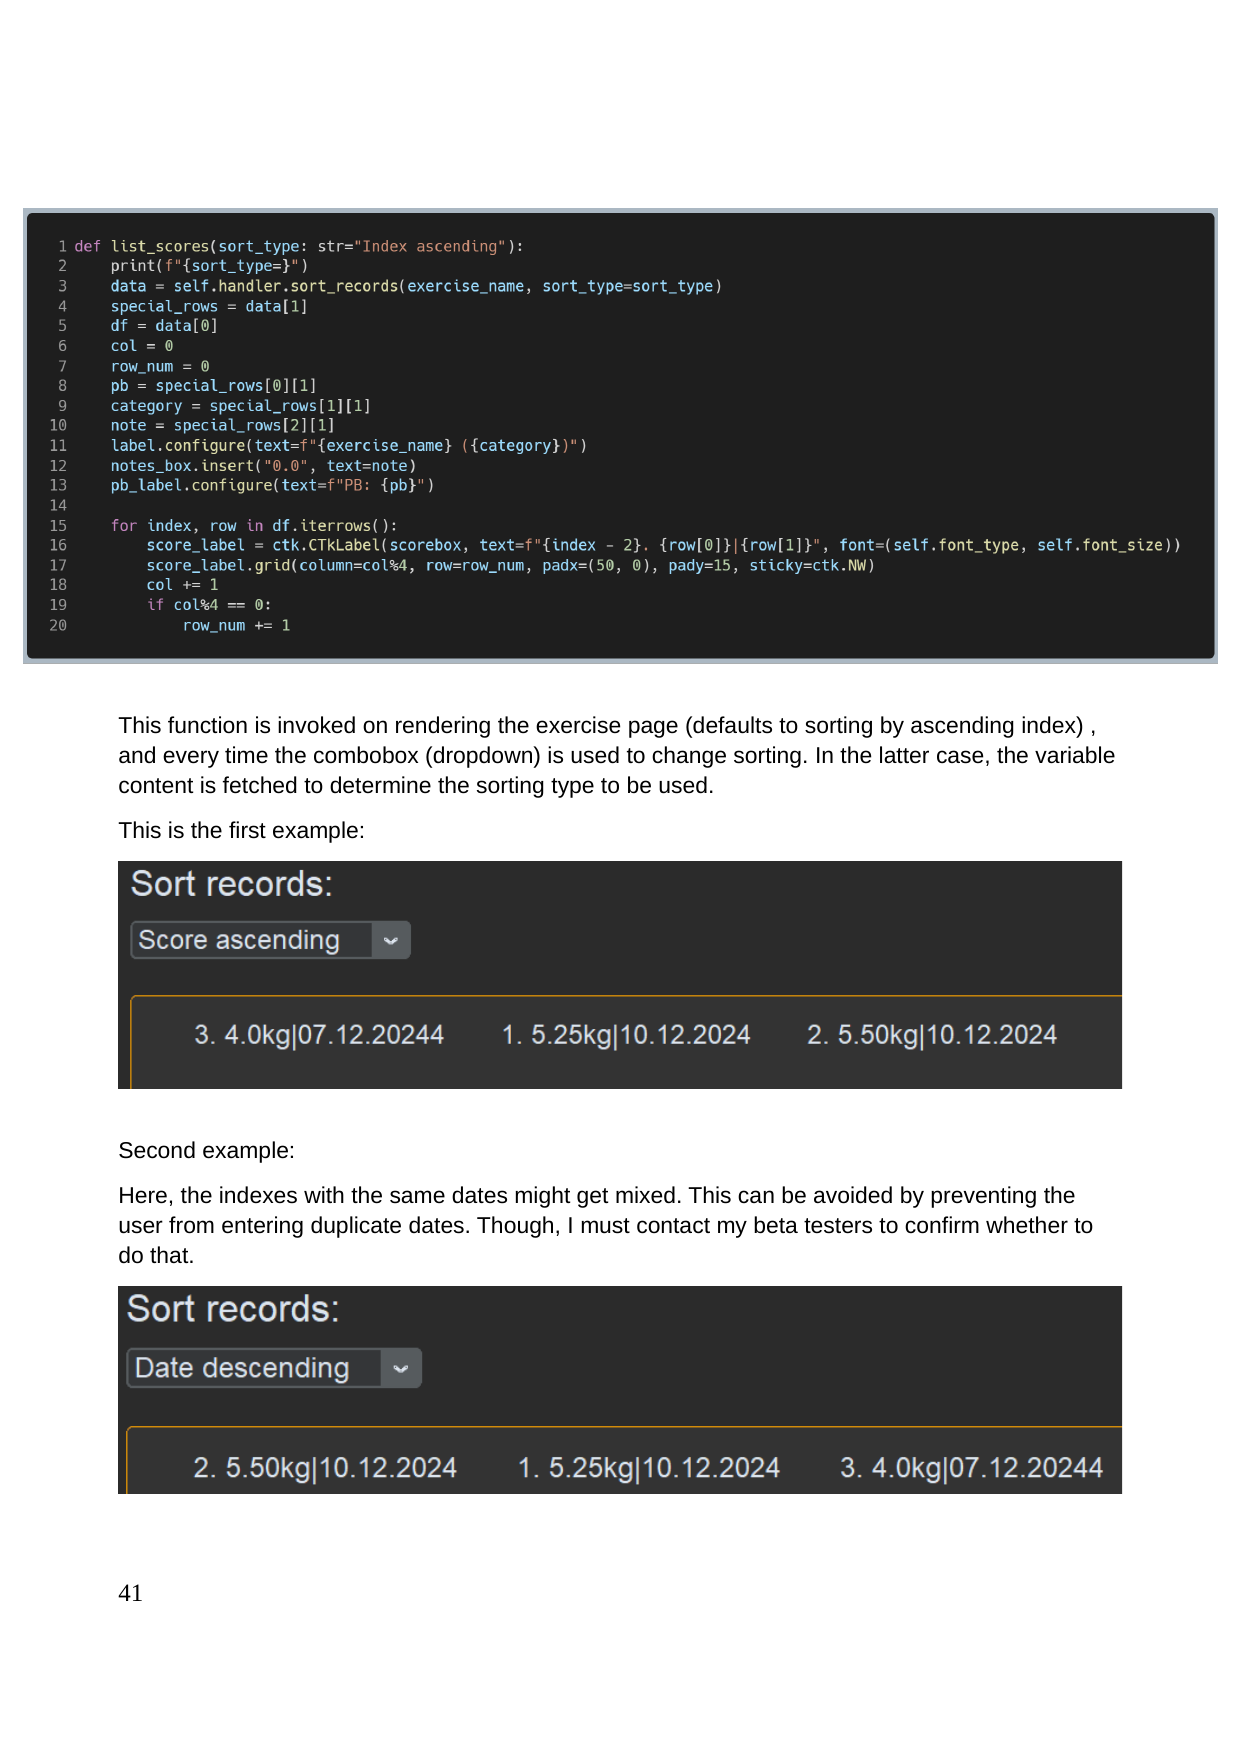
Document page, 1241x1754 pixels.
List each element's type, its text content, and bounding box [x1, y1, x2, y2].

text This function is invoked on rendering the exercise page (defaults to sorting by ascending index) , and every time the combobox (dropdown) is used to change sorting. In the latter case, the variable content is fetched to determine the sorting type to be used. [118, 712, 1122, 798]
text Here, the indexes with the same dates might get mixed. This can be avoided by preventing the user from entering duplicate dates. Though, I must contact my beta testers to confirm whether to do that. [118, 1182, 1122, 1268]
text This is the first example: [118, 817, 1122, 843]
picture [118, 1286, 1123, 1494]
picture [118, 861, 1123, 1089]
text Second example: [118, 1137, 1122, 1163]
picture [22, 207, 1218, 664]
